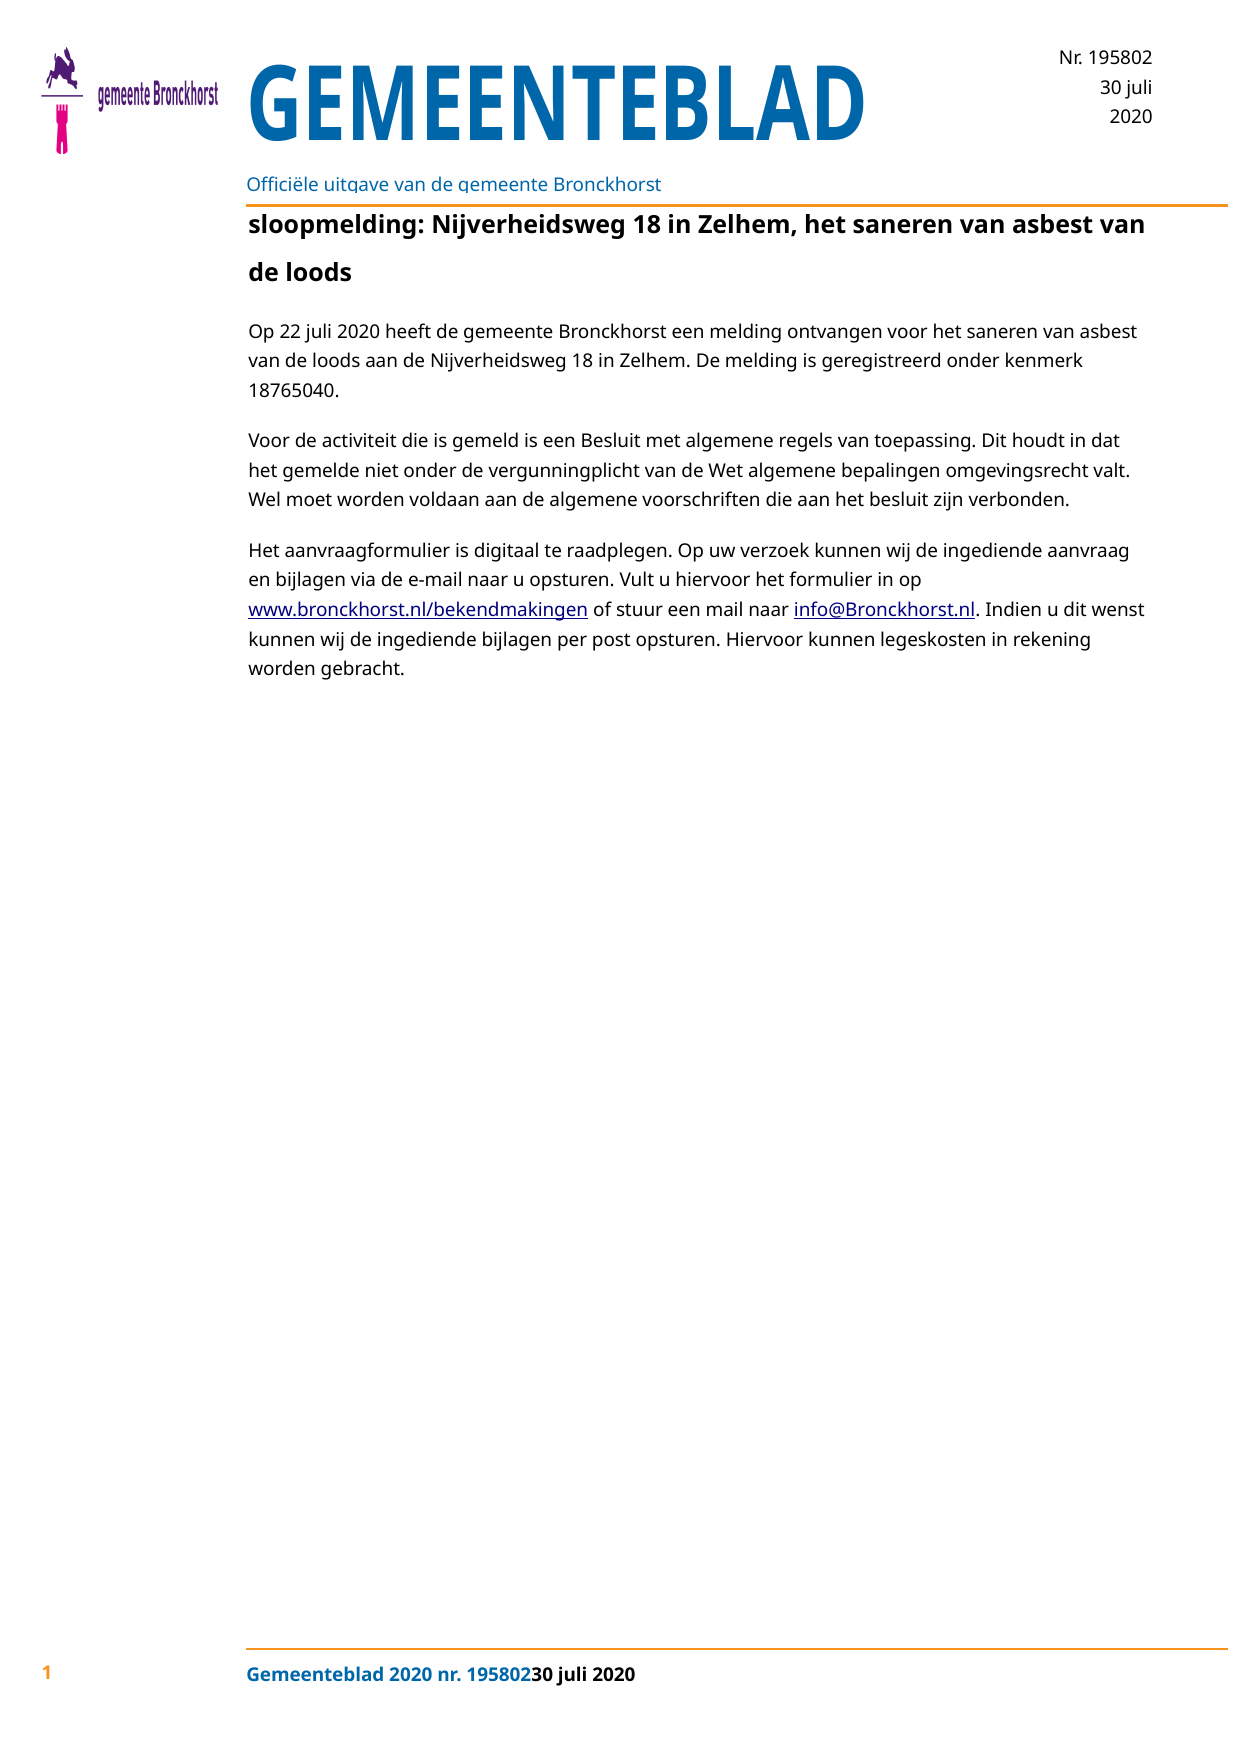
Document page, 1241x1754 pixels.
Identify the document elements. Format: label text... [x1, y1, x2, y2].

text Voor de activiteit die is gemeld is een Besluit met algemene regels van toepassing. Dit houdt in dat het gemelde niet onder de vergunningplicht van de Wet algemene bepalingen omgevingsrecht valt. Wel moet worden voldaan aan de algemene voorschriften die aan het besluit zijn verbonden. [248, 427, 1152, 512]
text sloopmelding: Nijverheidsweg 18 in Zelhem, het saneren van asbest van de loods [248, 207, 1152, 288]
text Op 22 juli 2020 heeft de gemeente Bronckhorst een melding ontvangen voor het saneren van asbest van de loods aan de Nijverheidsweg 18 in Zelhem. De melding is geregistreerd onder kenmerk 18765040. [248, 318, 1152, 403]
text Het aanvraagformulier is digitaal te raadplegen. Op uw verzoek kunnen wij de ingediende aanvraag en bijlagen via de e-mail naar u opsturen. Vult u hiervoor het formulier in op www.bronckhorst.nl/bekendmakingen of stuur een mail naar info@Bronckhorst.nl. Indien u dit wenst kunnen wij de ingediende bijlagen per post opsturen. Hiervoor kunnen legeskosten in rekening worden gebracht. [248, 537, 1152, 681]
picture [41, 47, 231, 172]
